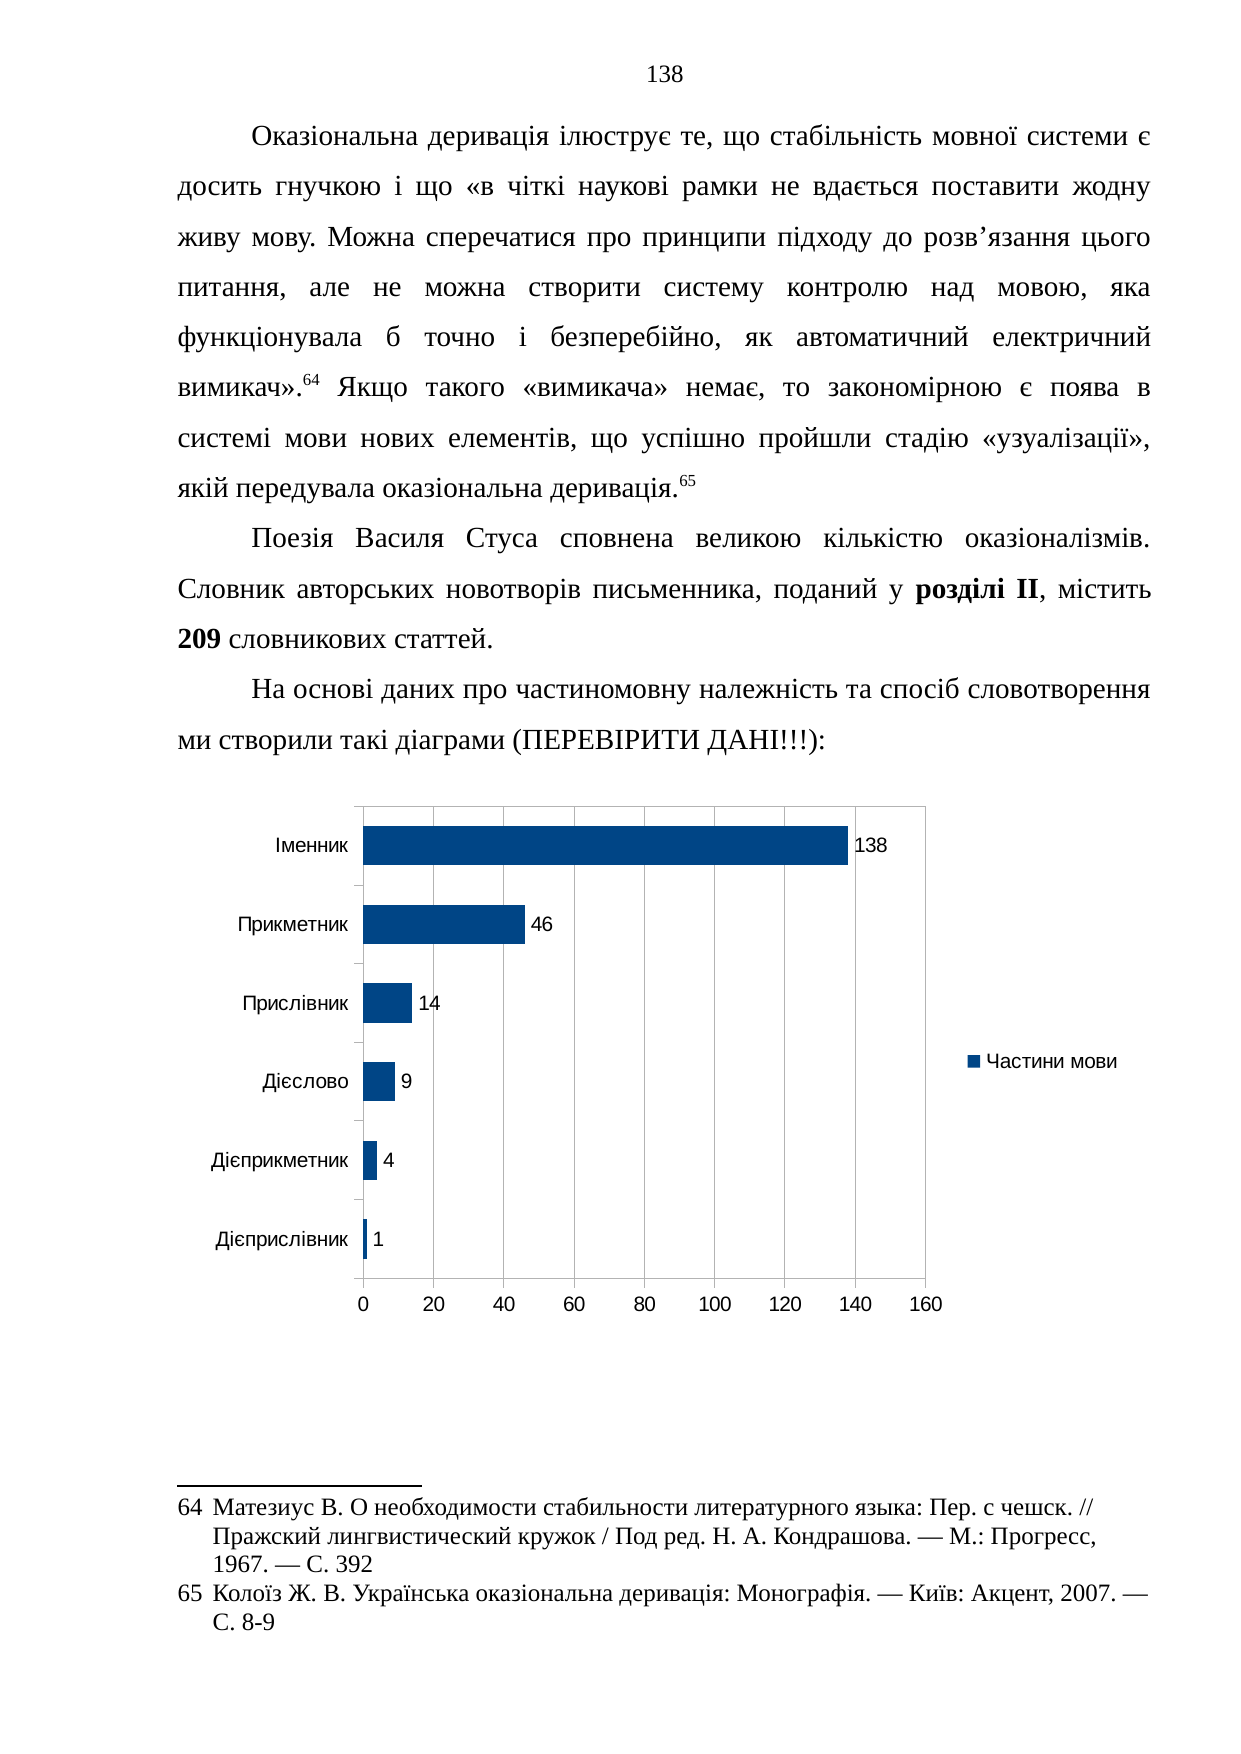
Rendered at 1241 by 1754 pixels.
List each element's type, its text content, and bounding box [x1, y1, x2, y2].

text Колоїз Ж. В. Українська оказіональна деривація: Монографія. — Київ: Акцент, 2007. — С. 8-9 [177, 1578, 1152, 1636]
text Поезія Василя Стуса сповнена великою кількістю оказіоналізмів. Словник авторських новотворів письменника, поданий у розділі ІІ, містить 209 словникових статтей. [177, 521, 1152, 655]
text Матезиус В. О необходимости стабильности литературного языка: Пер. с чешск. // Пражский лингвистический кружок / Под ред. Н. А. Кондрашова. — М.: Прогресс, 1967. — С. 392 [177, 1492, 1152, 1578]
text На основі даних про частиномовну належність та спосіб словотворення ми створили такі діаграми (ПЕРЕВІРИТИ ДАНІ!!!): [177, 671, 1152, 755]
text Оказіональна деривація ілюструє те, що стабільність мовної системи є досить гнучкою і що «в чіткі наукові рамки не вдається поставити жодну живу мову. Можна сперечатися про принципи підходу до розв’язання цього питання, але не можна створити систему контролю над мовою, яка функціонувала б точно і безперебійно, як автоматичний електричний вимикач». Якщо такого «вимикача» немає, то закономірною є поява в системі мови нових елементів, що успішно пройшли стадію «узуалізації», якій передувала оказіональна деривація. [177, 118, 1152, 504]
